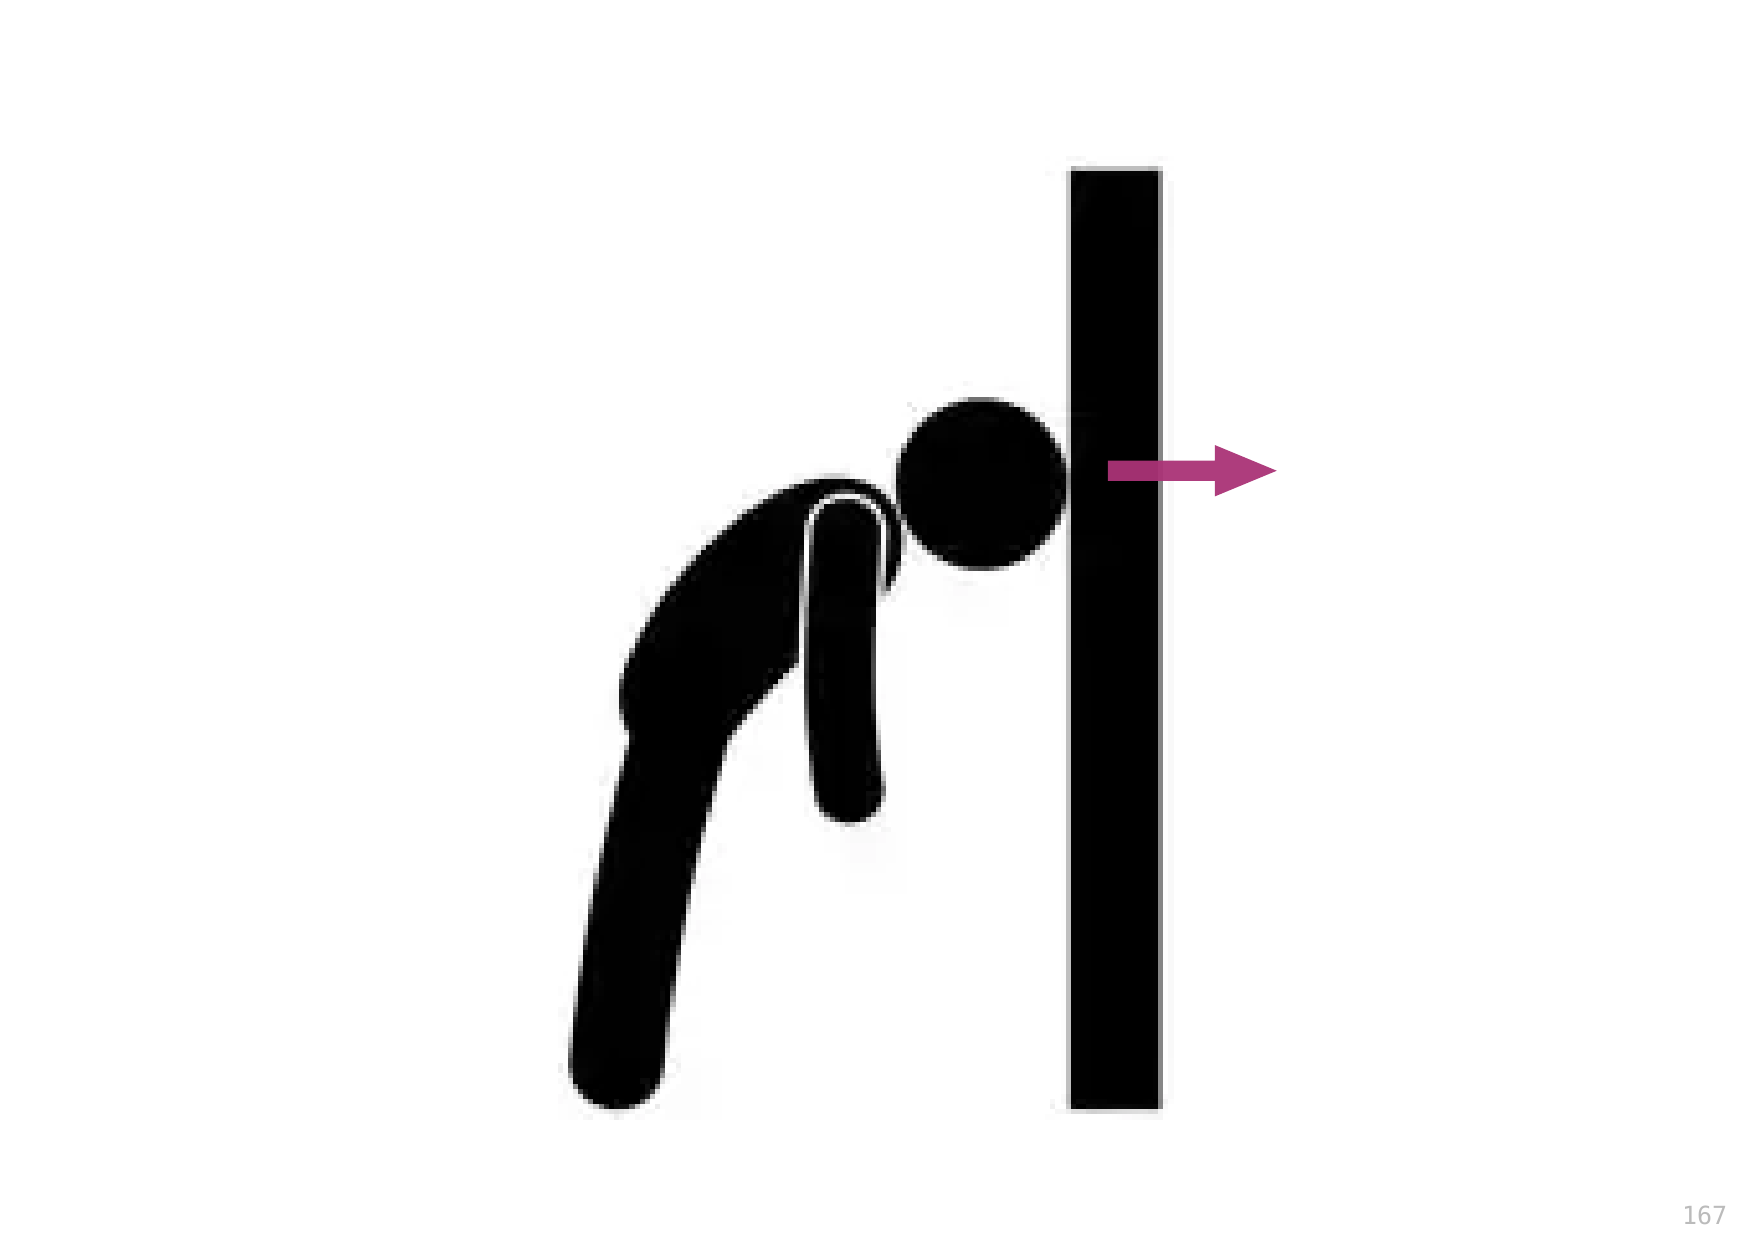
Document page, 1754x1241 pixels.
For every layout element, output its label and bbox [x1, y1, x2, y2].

text_box [1107, 445, 1277, 497]
picture [558, 156, 1174, 1120]
